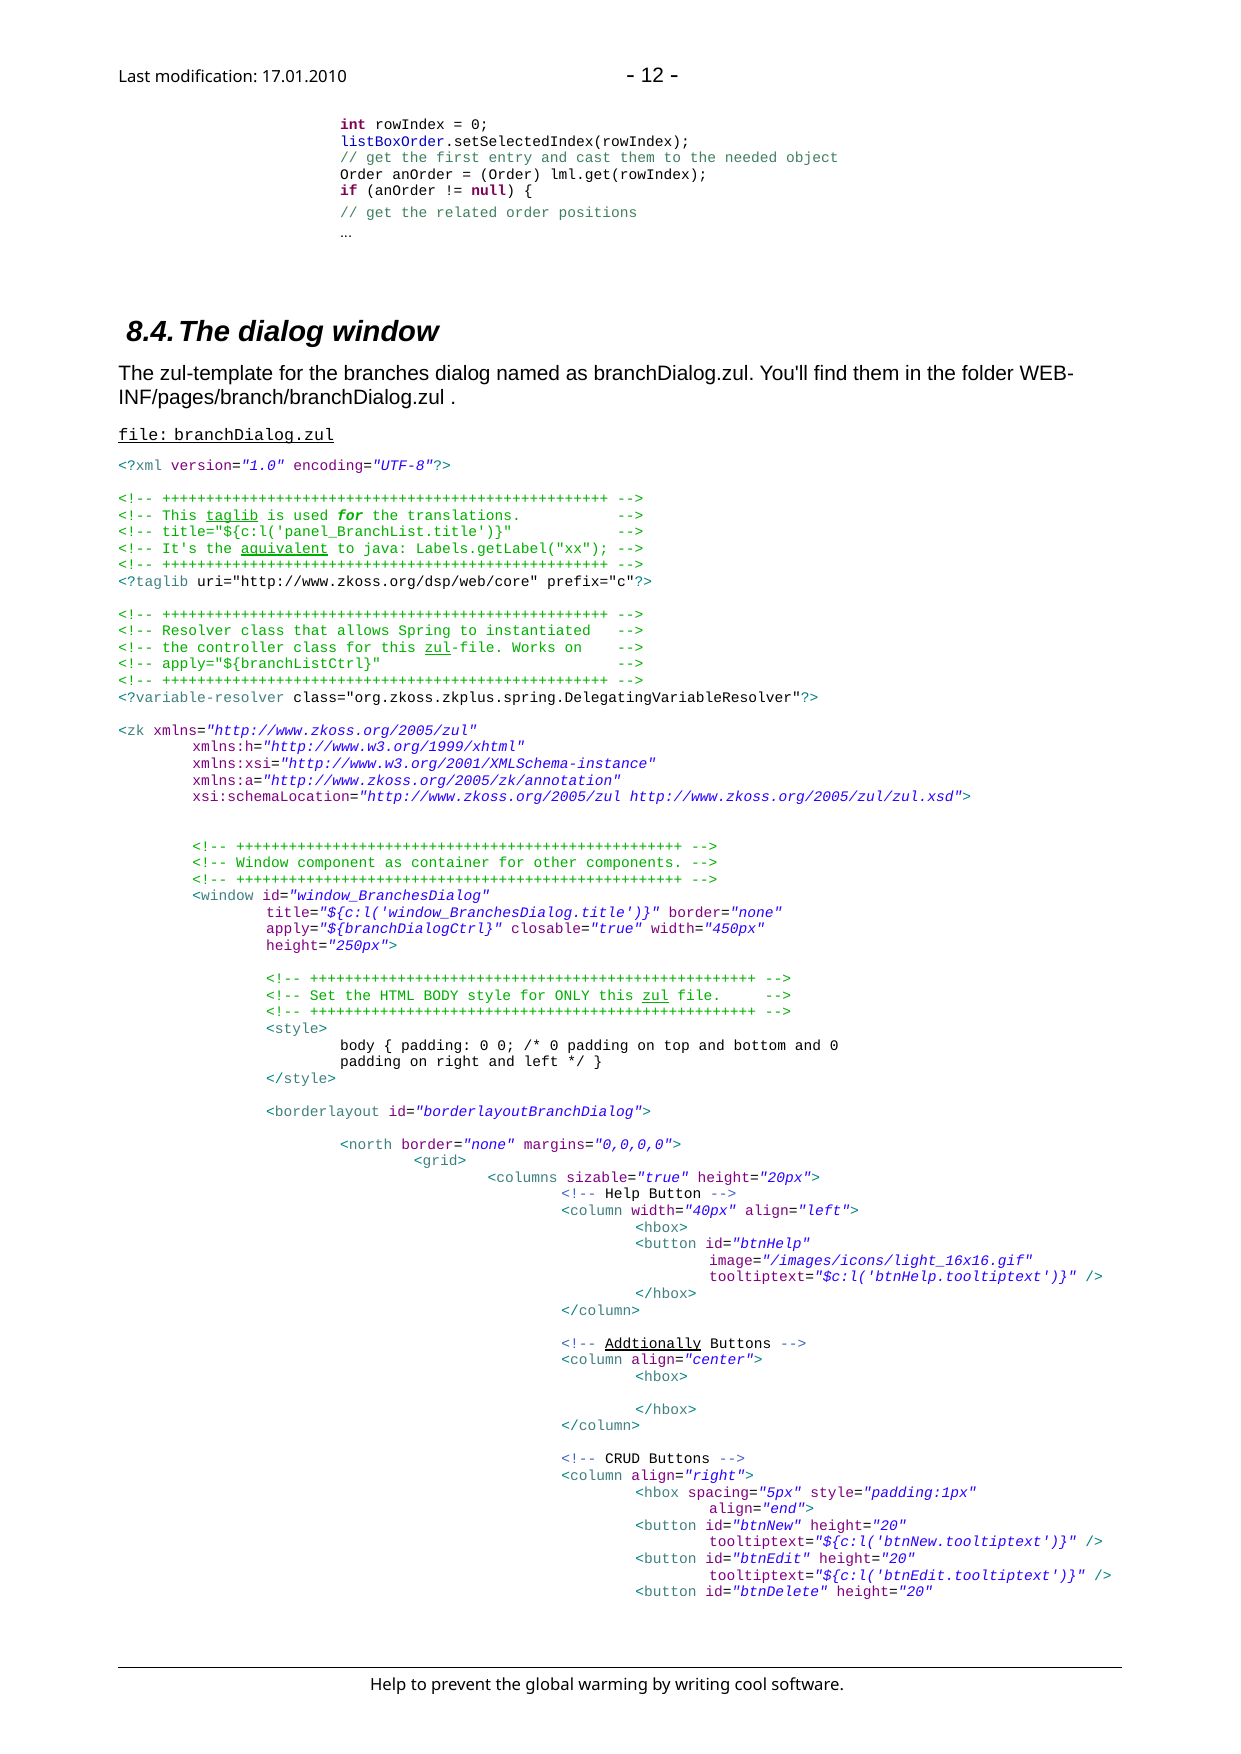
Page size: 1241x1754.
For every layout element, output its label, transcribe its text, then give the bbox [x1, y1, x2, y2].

text if (anOrder != null) { [118, 183, 1122, 200]
text <!-- Resolver class that allows Spring to instantiated --> [118, 624, 1122, 640]
text <!-- Help Button --> [118, 1187, 1122, 1203]
text <button id="btnNew" height="20" [118, 1518, 1122, 1534]
text xsi:schemaLocation="http://www.zkoss.org/2005/zul http://www.zkoss.org/2005/zul/zul.xsd"> [118, 789, 1122, 806]
text <!-- apply="${branchListCtrl}" --> [118, 657, 1122, 673]
text </style> [118, 1071, 1122, 1087]
text </hbox> [118, 1402, 1122, 1419]
text <hbox> [118, 1220, 1122, 1236]
text <!-- It's the aquivalent to java: Labels.getLabel("xx"); --> [118, 541, 1122, 557]
text <column width="40px" align="left"> [118, 1203, 1122, 1220]
text <button id="btnEdit" height="20" [118, 1551, 1122, 1568]
text <borderlayout id="borderlayoutBranchDialog"> [118, 1104, 1122, 1121]
text // get the first entry and cast them to the needed object [118, 150, 1122, 167]
text <window id="window_BranchesDialog" [118, 889, 1122, 905]
text int rowIndex = 0; [118, 117, 1122, 134]
text align="end"> [118, 1501, 1122, 1518]
text image="/images/icons/light_16x16.gif" [118, 1253, 1122, 1269]
text xmlns:xsi="http://www.w3.org/2001/XMLSchema-instance" [118, 756, 1122, 773]
text </hbox> [118, 1286, 1122, 1303]
text <hbox spacing="5px" style="padding:1px" [118, 1485, 1122, 1501]
text body { padding: 0 0; /* 0 padding on top and bottom and 0 [118, 1038, 1122, 1054]
text <zk xmlns="http://www.zkoss.org/2005/zul" [118, 723, 1122, 739]
text The zul-template for the branches dialog named as branchDialog.zul. You'll find them in the folder WEB-INF/pages/branch/branchDialog.zul . [118, 361, 1122, 408]
text <!-- +++++++++++++++++++++++++++++++++++++++++++++++++++ --> [118, 557, 1122, 574]
text <button id="btnHelp" [118, 1236, 1122, 1253]
text <button id="btnDelete" height="20" [118, 1584, 1122, 1601]
text height="250px"> [118, 938, 1122, 955]
text <hbox> [118, 1369, 1122, 1386]
text apply="${branchDialogCtrl}" closable="true" width="450px" [118, 922, 1122, 938]
text Order anOrder = (Order) lml.get(rowIndex); [118, 167, 1122, 183]
text <!-- title="${c:l('panel_BranchList.title')}" --> [118, 524, 1122, 541]
text <column align="right"> [118, 1468, 1122, 1485]
text xmlns:a="http://www.zkoss.org/2005/zk/annotation" [118, 773, 1122, 789]
text <?xml version="1.0" encoding="UTF-8"?> [118, 458, 1122, 474]
text <grid> [118, 1154, 1122, 1170]
text // get the related order positions [118, 200, 1122, 224]
text </column> [118, 1303, 1122, 1319]
subtitle The dialog window [118, 314, 1122, 348]
text <!-- Set the HTML BODY style for ONLY this zul file. --> [118, 988, 1122, 1004]
text <columns sizable="true" height="20px"> [118, 1170, 1122, 1187]
text tooltiptext="${c:l('btnNew.tooltiptext')}" /> [118, 1534, 1122, 1551]
text title="${c:l('window_BranchesDialog.title')}" border="none" [118, 905, 1122, 922]
text <!-- +++++++++++++++++++++++++++++++++++++++++++++++++++ --> [118, 1004, 1122, 1021]
text <!-- +++++++++++++++++++++++++++++++++++++++++++++++++++ --> [118, 673, 1122, 690]
text <column align="center"> [118, 1352, 1122, 1369]
text <!-- Addtionally Buttons --> [118, 1336, 1122, 1352]
text <!-- This taglib is used for the translations. --> [118, 508, 1122, 524]
text <style> [118, 1021, 1122, 1038]
text <!-- Window component as container for other components. --> [118, 856, 1122, 872]
text <?taglib uri="http://www.zkoss.org/dsp/web/core" prefix="c"?> [118, 574, 1122, 591]
text tooltiptext="${c:l('btnEdit.tooltiptext')}" /> [118, 1568, 1122, 1584]
text <!-- +++++++++++++++++++++++++++++++++++++++++++++++++++ --> [118, 491, 1122, 508]
text xmlns:h="http://www.w3.org/1999/xhtml" [118, 739, 1122, 756]
text <north border="none" margins="0,0,0,0"> [118, 1137, 1122, 1154]
text <!-- +++++++++++++++++++++++++++++++++++++++++++++++++++ --> [118, 872, 1122, 889]
text <!-- the controller class for this zul-file. Works on --> [118, 640, 1122, 657]
text <!-- +++++++++++++++++++++++++++++++++++++++++++++++++++ --> [118, 971, 1122, 988]
text <!-- +++++++++++++++++++++++++++++++++++++++++++++++++++ --> [118, 607, 1122, 624]
text <!-- CRUD Buttons --> [118, 1452, 1122, 1468]
text padding on right and left */ } [118, 1054, 1122, 1071]
text tooltiptext="$c:l('btnHelp.tooltiptext')}" /> [118, 1269, 1122, 1286]
text <?variable-resolver class="org.zkoss.zkplus.spring.DelegatingVariableResolver"?> [118, 690, 1122, 706]
text </column> [118, 1419, 1122, 1435]
text file: branchDialog.zul [118, 421, 1122, 446]
text listBoxOrder.setSelectedIndex(rowIndex); [118, 134, 1122, 150]
text <!-- +++++++++++++++++++++++++++++++++++++++++++++++++++ --> [118, 839, 1122, 856]
text ... [118, 224, 1122, 241]
